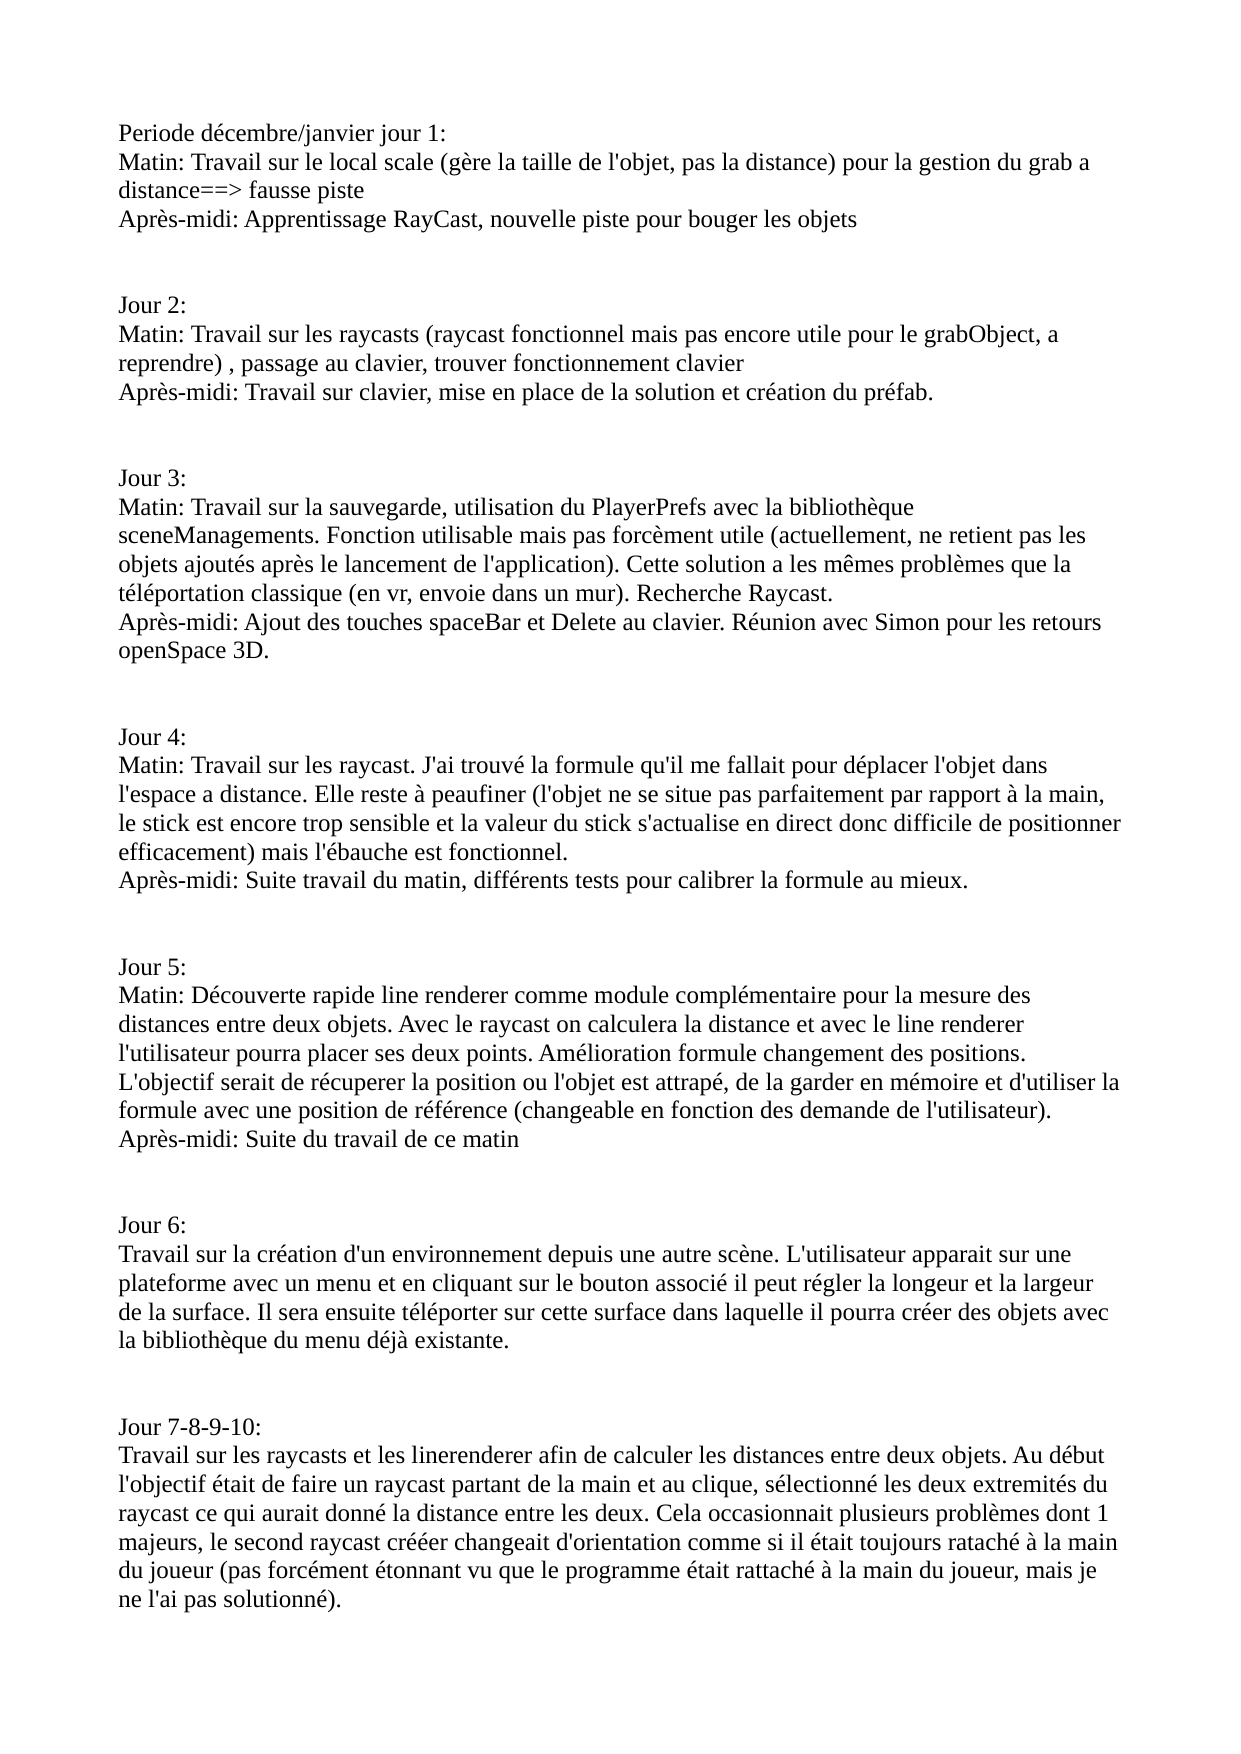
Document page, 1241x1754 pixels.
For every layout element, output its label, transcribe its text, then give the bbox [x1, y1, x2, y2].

text Après-midi: Ajout des touches spaceBar et Delete au clavier. Réunion avec Simon pour les retours openSpace 3D. [118, 607, 1122, 664]
text Matin: Travail sur le local scale (gère la taille de l'objet, pas la distance) pour la gestion du grab a distance==> fausse piste [118, 147, 1122, 204]
text Jour 6: [118, 1211, 1122, 1239]
text Matin: Travail sur les raycasts (raycast fonctionnel mais pas encore utile pour le grabObject, a reprendre) , passage au clavier, trouver fonctionnement clavier [118, 319, 1122, 377]
text Matin: Découverte rapide line renderer comme module complémentaire pour la mesure des distances entre deux objets. Avec le raycast on calculera la distance et avec le line renderer l'utilisateur pourra placer ses deux points. Amélioration formule changement des positions. L'objectif serait de récuperer la position ou l'objet est attrapé, de la garder en mémoire et d'utiliser la formule avec une position de référence (changeable en fonction des demande de l'utilisateur). [118, 981, 1122, 1124]
text Matin: Travail sur les raycast. J'ai trouvé la formule qu'il me fallait pour déplacer l'objet dans l'espace a distance. Elle reste à peaufiner (l'objet ne se situe pas parfaitement par rapport à la main, le stick est encore trop sensible et la valeur du stick s'actualise en direct donc difficile de positionner efficacement) mais l'ébauche est fonctionnel. [118, 751, 1122, 866]
text Après-midi: Travail sur clavier, mise en place de la solution et création du préfab. [118, 377, 1122, 406]
text Jour 3: [118, 463, 1122, 492]
text Jour 5: [118, 952, 1122, 981]
text Jour 2: [118, 291, 1122, 319]
text Après-midi: Suite du travail de ce matin [118, 1124, 1122, 1153]
text Après-midi: Apprentissage RayCast, nouvelle piste pour bouger les objets [118, 204, 1122, 233]
text Matin: Travail sur la sauvegarde, utilisation du PlayerPrefs avec la bibliothèque sceneManagements. Fonction utilisable mais pas forcèment utile (actuellement, ne retient pas les objets ajoutés après le lancement de l'application). Cette solution a les mêmes problèmes que la téléportation classique (en vr, envoie dans un mur). Recherche Raycast. [118, 492, 1122, 607]
text Travail sur les raycasts et les linerenderer afin de calculer les distances entre deux objets. Au début l'objectif était de faire un raycast partant de la main et au clique, sélectionné les deux extremités du raycast ce qui aurait donné la distance entre les deux. Cela occasionnait plusieurs problèmes dont 1 majeurs, le second raycast crééer changeait d'orientation comme si il était toujours rataché à la main du joueur (pas forcément étonnant vu que le programme était rattaché à la main du joueur, mais je ne l'ai pas solutionné). [118, 1441, 1122, 1613]
text Travail sur la création d'un environnement depuis une autre scène. L'utilisateur apparait sur une plateforme avec un menu et en cliquant sur le bouton associé il peut régler la longeur et la largeur de la surface. Il sera ensuite téléporter sur cette surface dans laquelle il pourra créer des objets avec la bibliothèque du menu déjà existante. [118, 1239, 1122, 1354]
text Jour 7-8-9-10: [118, 1412, 1122, 1441]
text Jour 4: [118, 722, 1122, 751]
text Après-midi: Suite travail du matin, différents tests pour calibrer la formule au mieux. [118, 866, 1122, 894]
text Periode décembre/janvier jour 1: [118, 118, 1122, 147]
